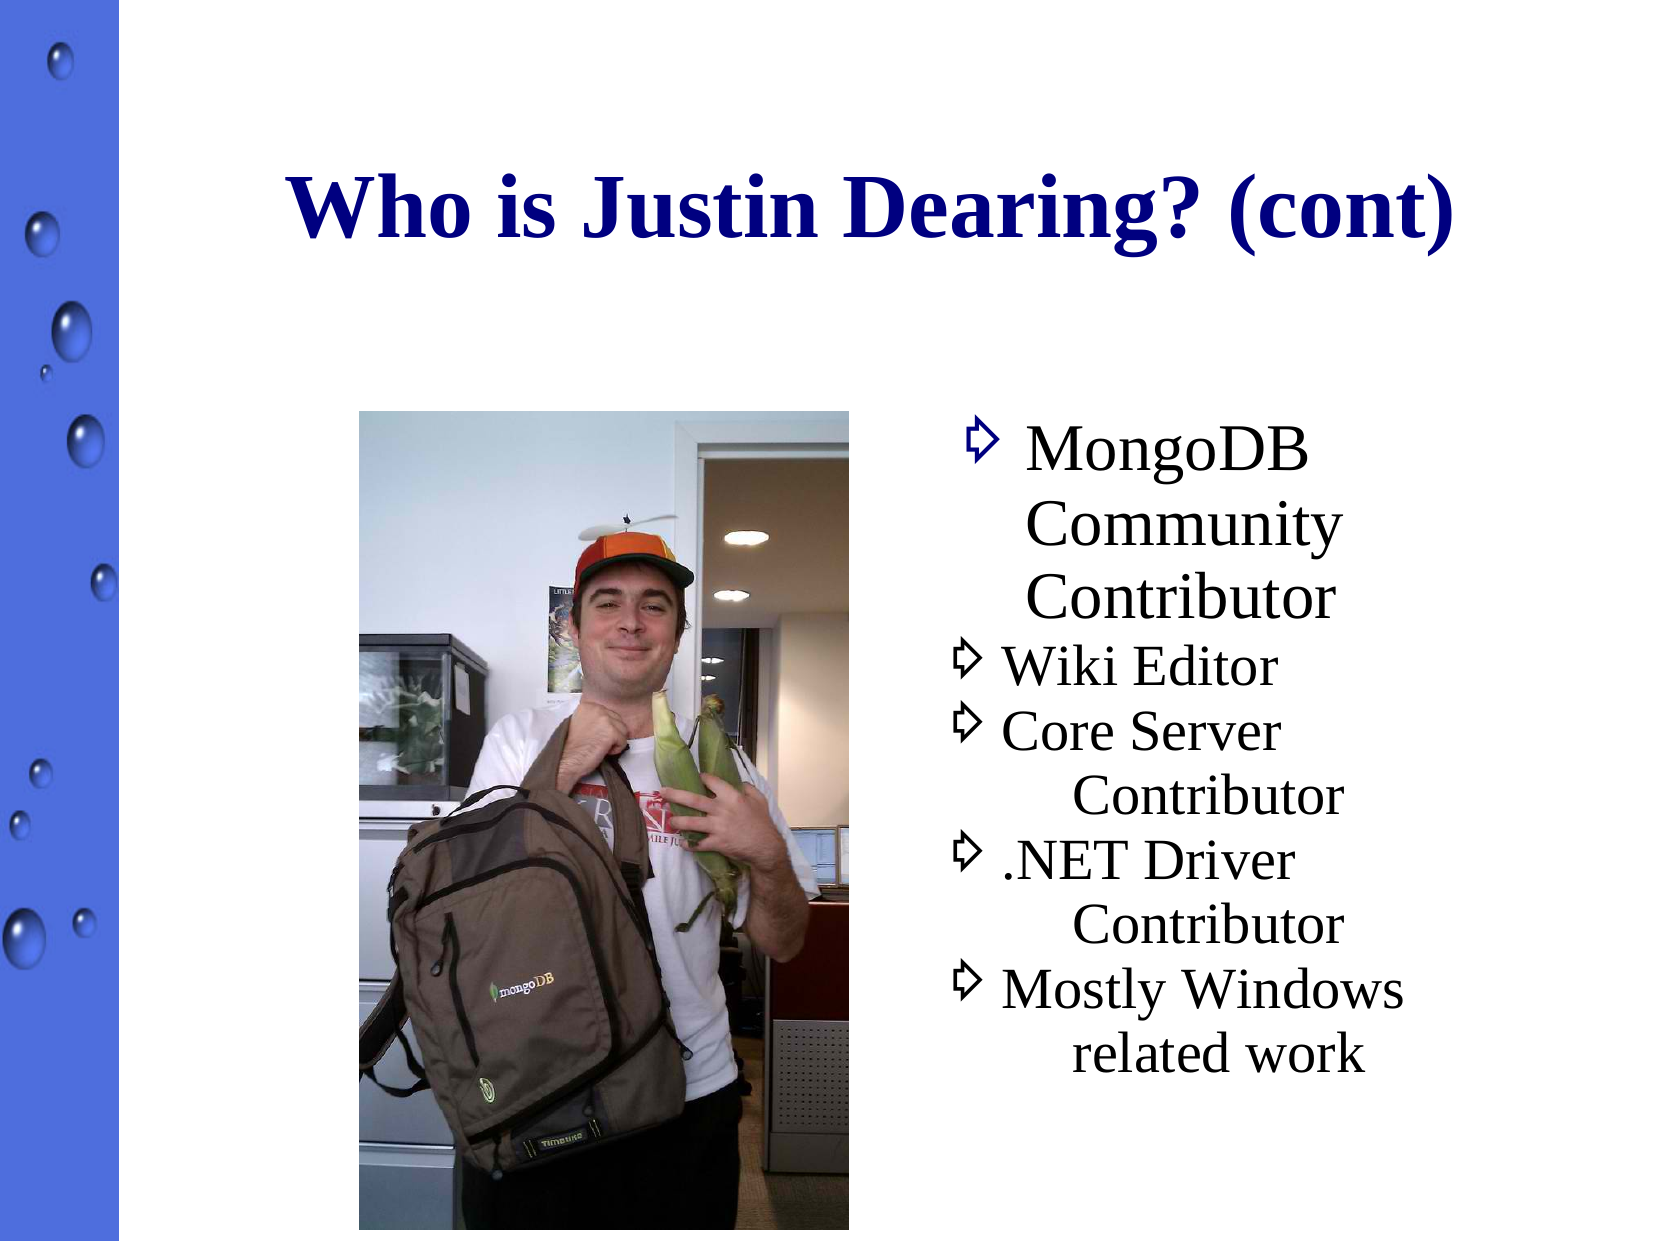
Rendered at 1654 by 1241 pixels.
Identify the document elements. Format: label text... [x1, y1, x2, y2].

list MongoDB Community Contributor Wiki Editor Core Server Contributor .NET Driver Contributor Mostly Windows related work [942, 411, 1559, 1230]
title Who is Justin Dearing? (cont) [209, 102, 1534, 311]
picture [0, 0, 119, 1241]
picture [359, 411, 849, 1230]
